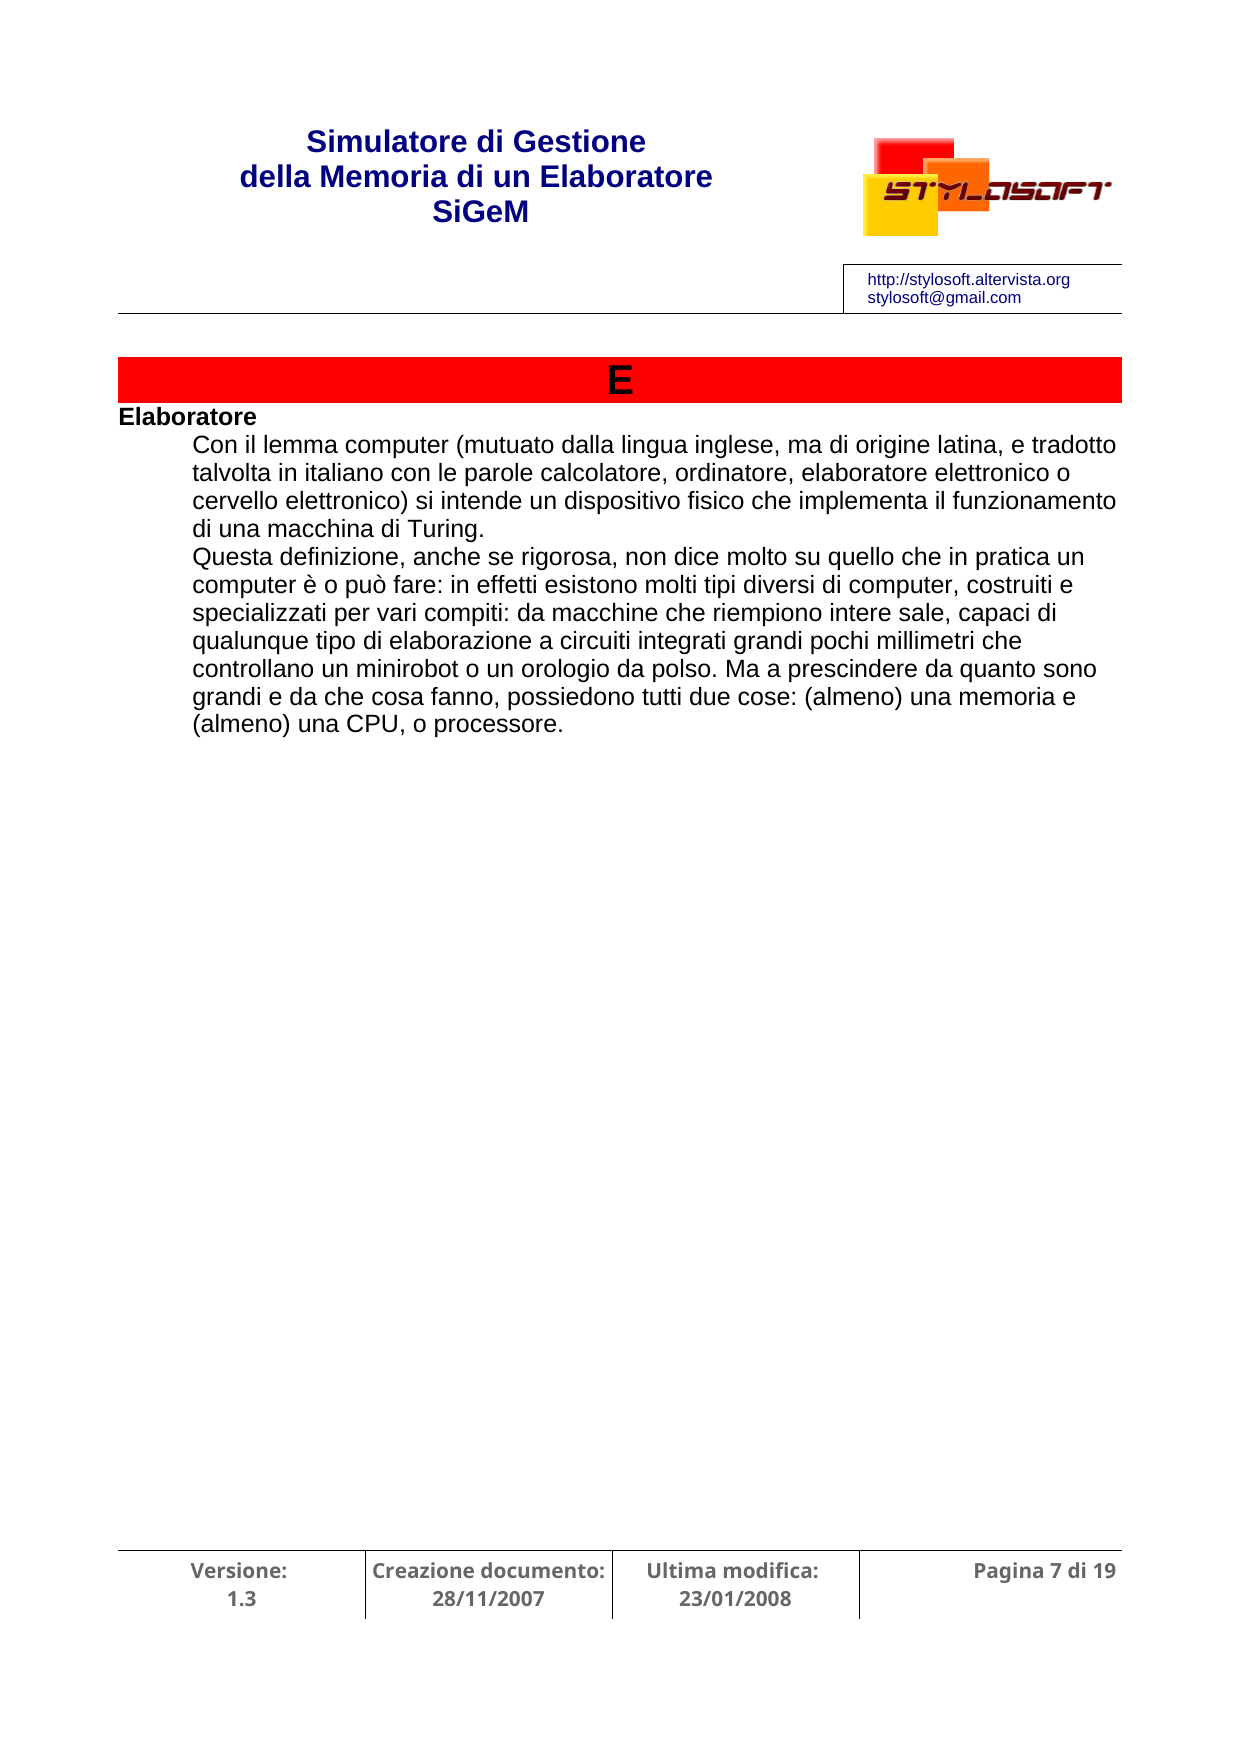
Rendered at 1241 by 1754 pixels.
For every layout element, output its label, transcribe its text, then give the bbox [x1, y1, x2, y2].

picture [848, 123, 1117, 247]
text Questa definizione, anche se rigorosa, non dice molto su quello che in pratica un computer è o può fare: in effetti esistono molti tipi diversi di computer, costruiti e specializzati per vari compiti: da macchine che riempiono intere sale, capaci di qualunque tipo di elaborazione a circuiti integrati grandi pochi millimetri che controllano un minirobot o un orologio da polso. Ma a prescindere da quanto sono grandi e da che cosa fanno, possiedono tutti due cose: (almeno) una memoria e (almeno) una CPU, o processore. [118, 543, 1122, 738]
text Con il lemma computer (mutuato dalla lingua inglese, ma di origine latina, e tradotto talvolta in italiano con le parole calcolatore, ordinatore, elaboratore elettronico o cervello elettronico) si intende un dispositivo fisico che implementa il funzionamento di una macchina di Turing. [118, 431, 1122, 543]
text Elaboratore [118, 403, 1122, 431]
